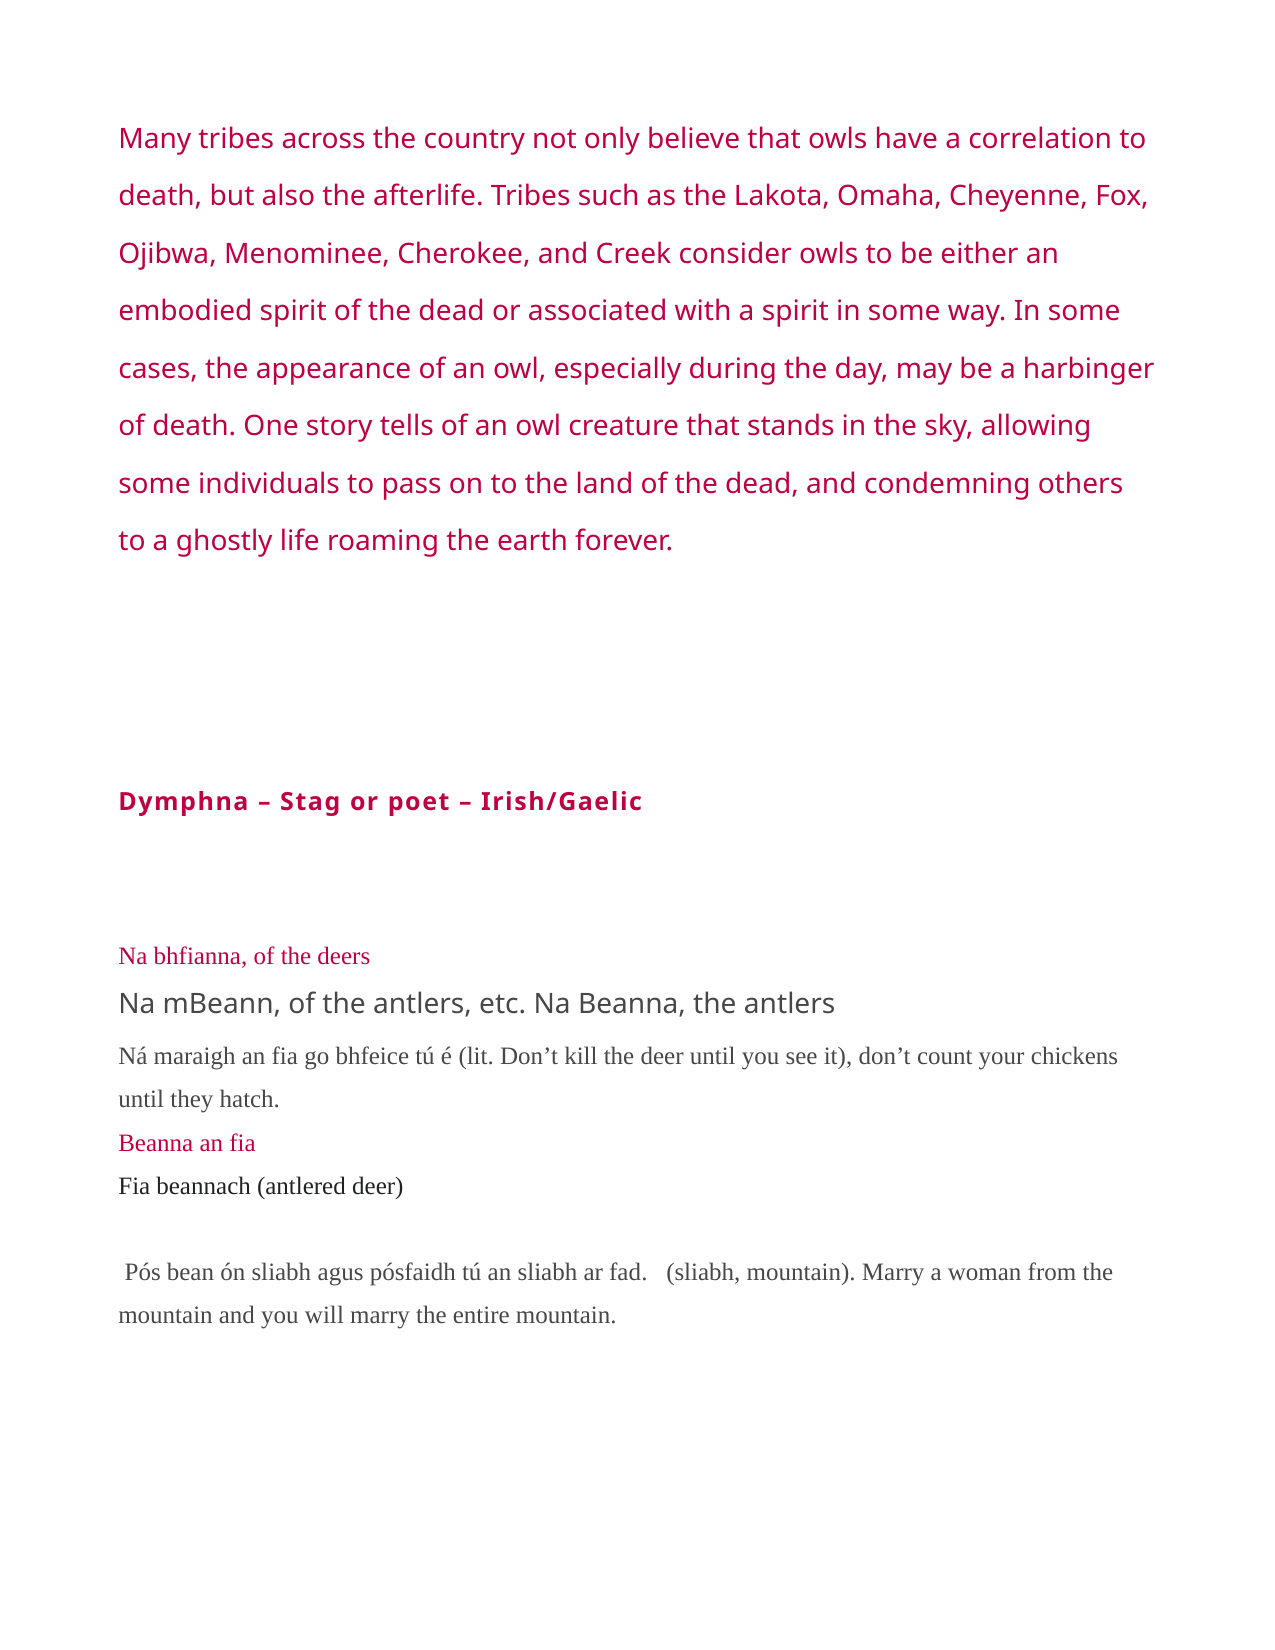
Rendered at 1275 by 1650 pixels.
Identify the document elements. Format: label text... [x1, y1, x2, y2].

text Na mBeann, of the antlers, etc. Na Beanna, the antlers [118, 984, 1157, 1022]
text Beanna an fia [118, 1128, 1157, 1156]
text Pós bean ón sliabh agus pósfaidh tú an sliabh ar fad. (sliabh, mountain). Marry a woman from the mountain and you will marry the entire mountain. [118, 1257, 1157, 1329]
text Many tribes across the country not only believe that owls have a correlation to death, but also the afterlife. Tribes such as the Lakota, Omaha, Cheyenne, Fox, Ojibwa, Menominee, Cherokee, and Creek consider owls to be either an embodied spirit of the dead or associated with a spirit in some way. In some cases, the appearance of an owl, especially during the day, may be a harbinger of death. One story tells of an owl creature that stands in the sky, allowing some individuals to pass on to the land of the dead, and condemning others to a ghostly life roaming the earth forever. [118, 118, 1157, 559]
text Dymphna – Stag or poet – Irish/Gaelic [118, 783, 1157, 818]
text Ná maraigh an fia go bhfeice tú é (lit. Don’t kill the deer until you see it), don’t count your chickens until they hatch. [118, 1041, 1157, 1113]
text Fia beannach (antlered deer) [118, 1171, 1157, 1199]
text Na bhfianna, of the deers [118, 941, 1157, 969]
